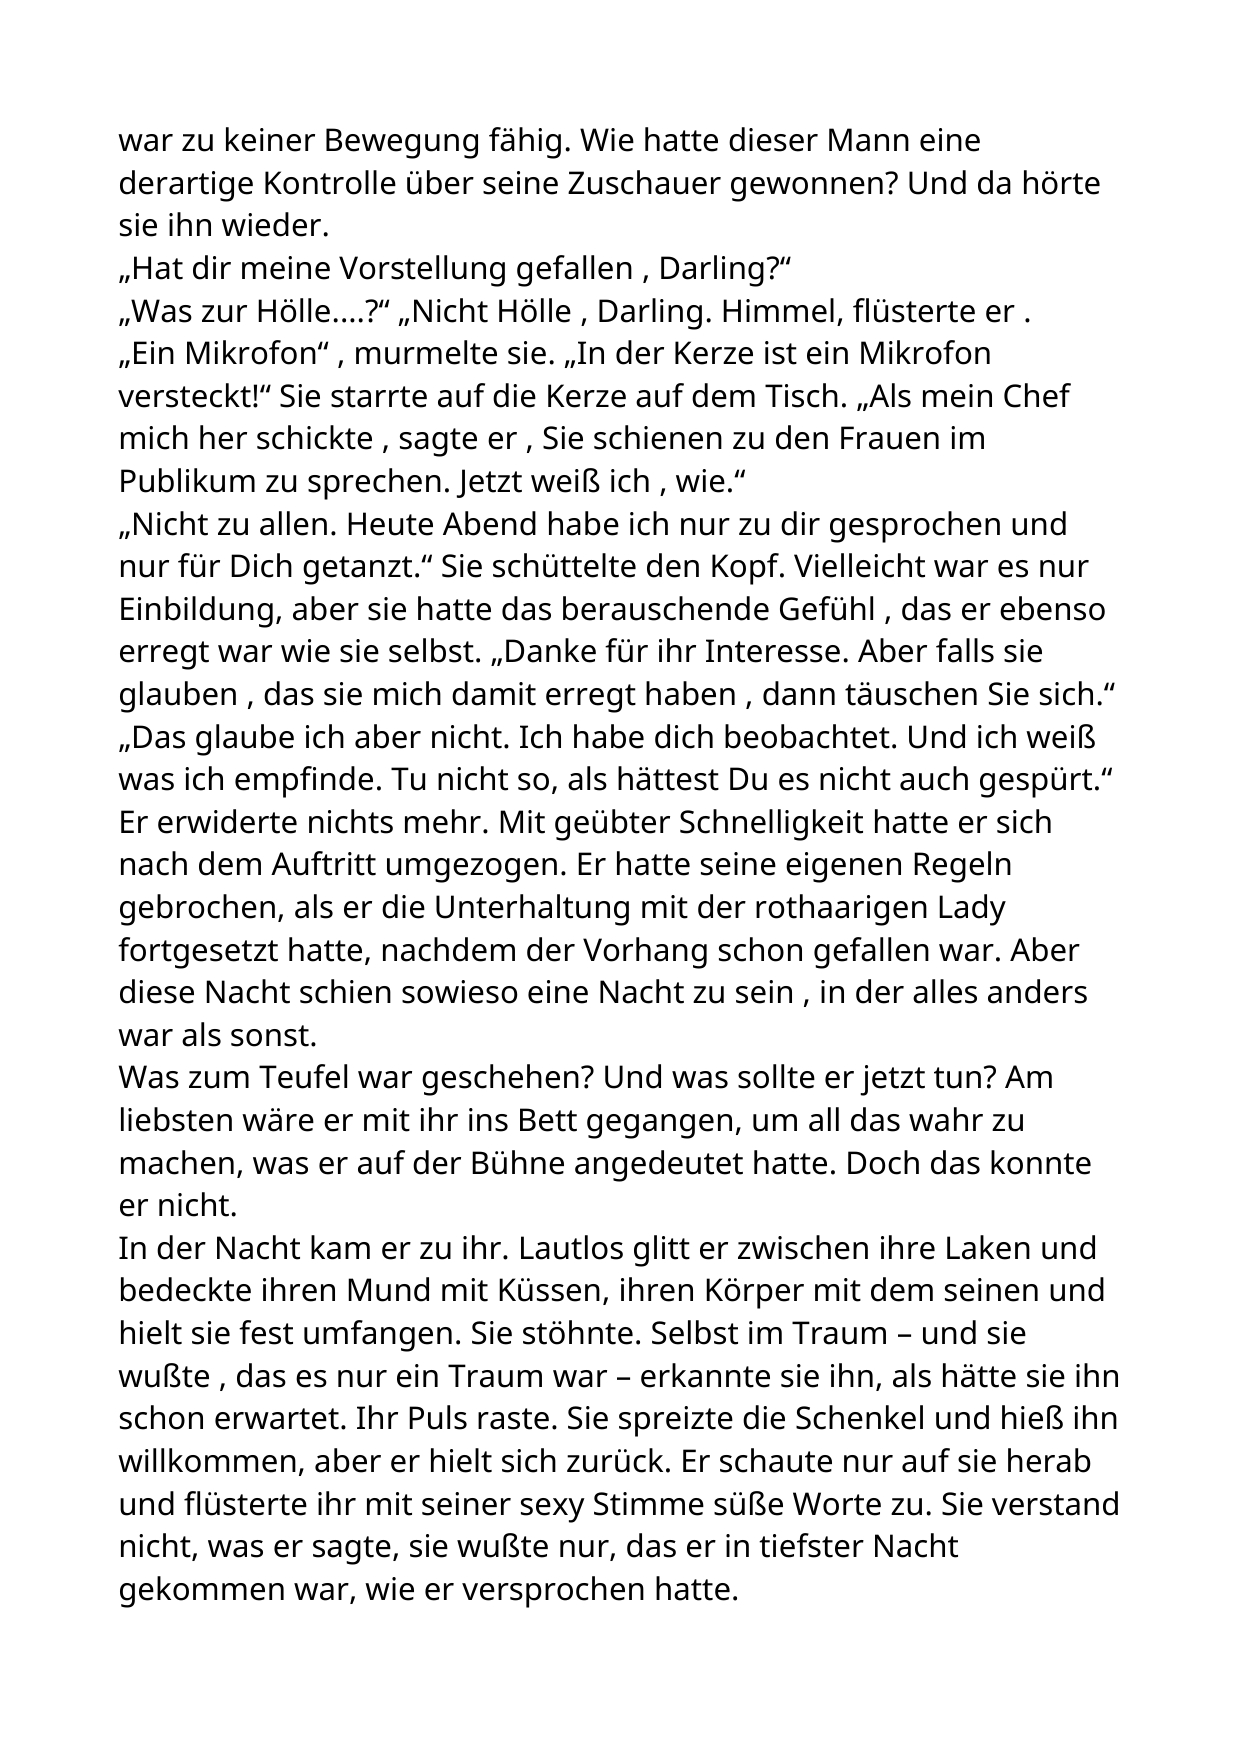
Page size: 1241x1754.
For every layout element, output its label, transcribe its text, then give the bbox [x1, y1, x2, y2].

text „Nicht zu allen. Heute Abend habe ich nur zu dir gesprochen und nur für Dich getanzt.“ Sie schüttelte den Kopf. Vielleicht war es nur Einbildung, aber sie hatte das berauschende Gefühl , das er ebenso erregt war wie sie selbst. „Danke für ihr Interesse. Aber falls sie glauben , das sie mich damit erregt haben , dann täuschen Sie sich.“ [118, 502, 1122, 714]
text Was zum Teufel war geschehen? Und was sollte er jetzt tun? Am liebsten wäre er mit ihr ins Bett gegangen, um all das wahr zu machen, was er auf der Bühne angedeutet hatte. Doch das konnte er nicht. [118, 1055, 1122, 1226]
text „Das glaube ich aber nicht. Ich habe dich beobachtet. Und ich weiß was ich empfinde. Tu nicht so, als hättest Du es nicht auch gespürt.“ [118, 714, 1122, 800]
text In der Nacht kam er zu ihr. Lautlos glitt er zwischen ihre Laken und bedeckte ihren Mund mit Küssen, ihren Körper mit dem seinen und hielt sie fest umfangen. Sie stöhnte. Selbst im Traum – und sie wußte , das es nur ein Traum war – erkannte sie ihn, als hätte sie ihn schon erwartet. Ihr Puls raste. Sie spreizte die Schenkel und hieß ihn willkommen, aber er hielt sich zurück. Er schaute nur auf sie herab und flüsterte ihr mit seiner sexy Stimme süße Worte zu. Sie verstand nicht, was er sagte, sie wußte nur, das er in tiefster Nacht gekommen war, wie er versprochen hatte. [118, 1226, 1122, 1609]
text „Hat dir meine Vorstellung gefallen , Darling?“ [118, 246, 1122, 288]
text war zu keiner Bewegung fähig. Wie hatte dieser Mann eine derartige Kontrolle über seine Zuschauer gewonnen? Und da hörte sie ihn wieder. [118, 118, 1122, 246]
text Er erwiderte nichts mehr. Mit geübter Schnelligkeit hatte er sich nach dem Auftritt umgezogen. Er hatte seine eigenen Regeln gebrochen, als er die Unterhaltung mit der rothaarigen Lady fortgesetzt hatte, nachdem der Vorhang schon gefallen war. Aber diese Nacht schien sowieso eine Nacht zu sein , in der alles anders war als sonst. [118, 800, 1122, 1055]
text „Was zur Hölle....?“ „Nicht Hölle , Darling. Himmel, flüsterte er . [118, 288, 1122, 331]
text „Ein Mikrofon“ , murmelte sie. „In der Kerze ist ein Mikrofon versteckt!“ Sie starrte auf die Kerze auf dem Tisch. „Als mein Chef mich her schickte , sagte er , Sie schienen zu den Frauen im Publikum zu sprechen. Jetzt weiß ich , wie.“ [118, 331, 1122, 502]
